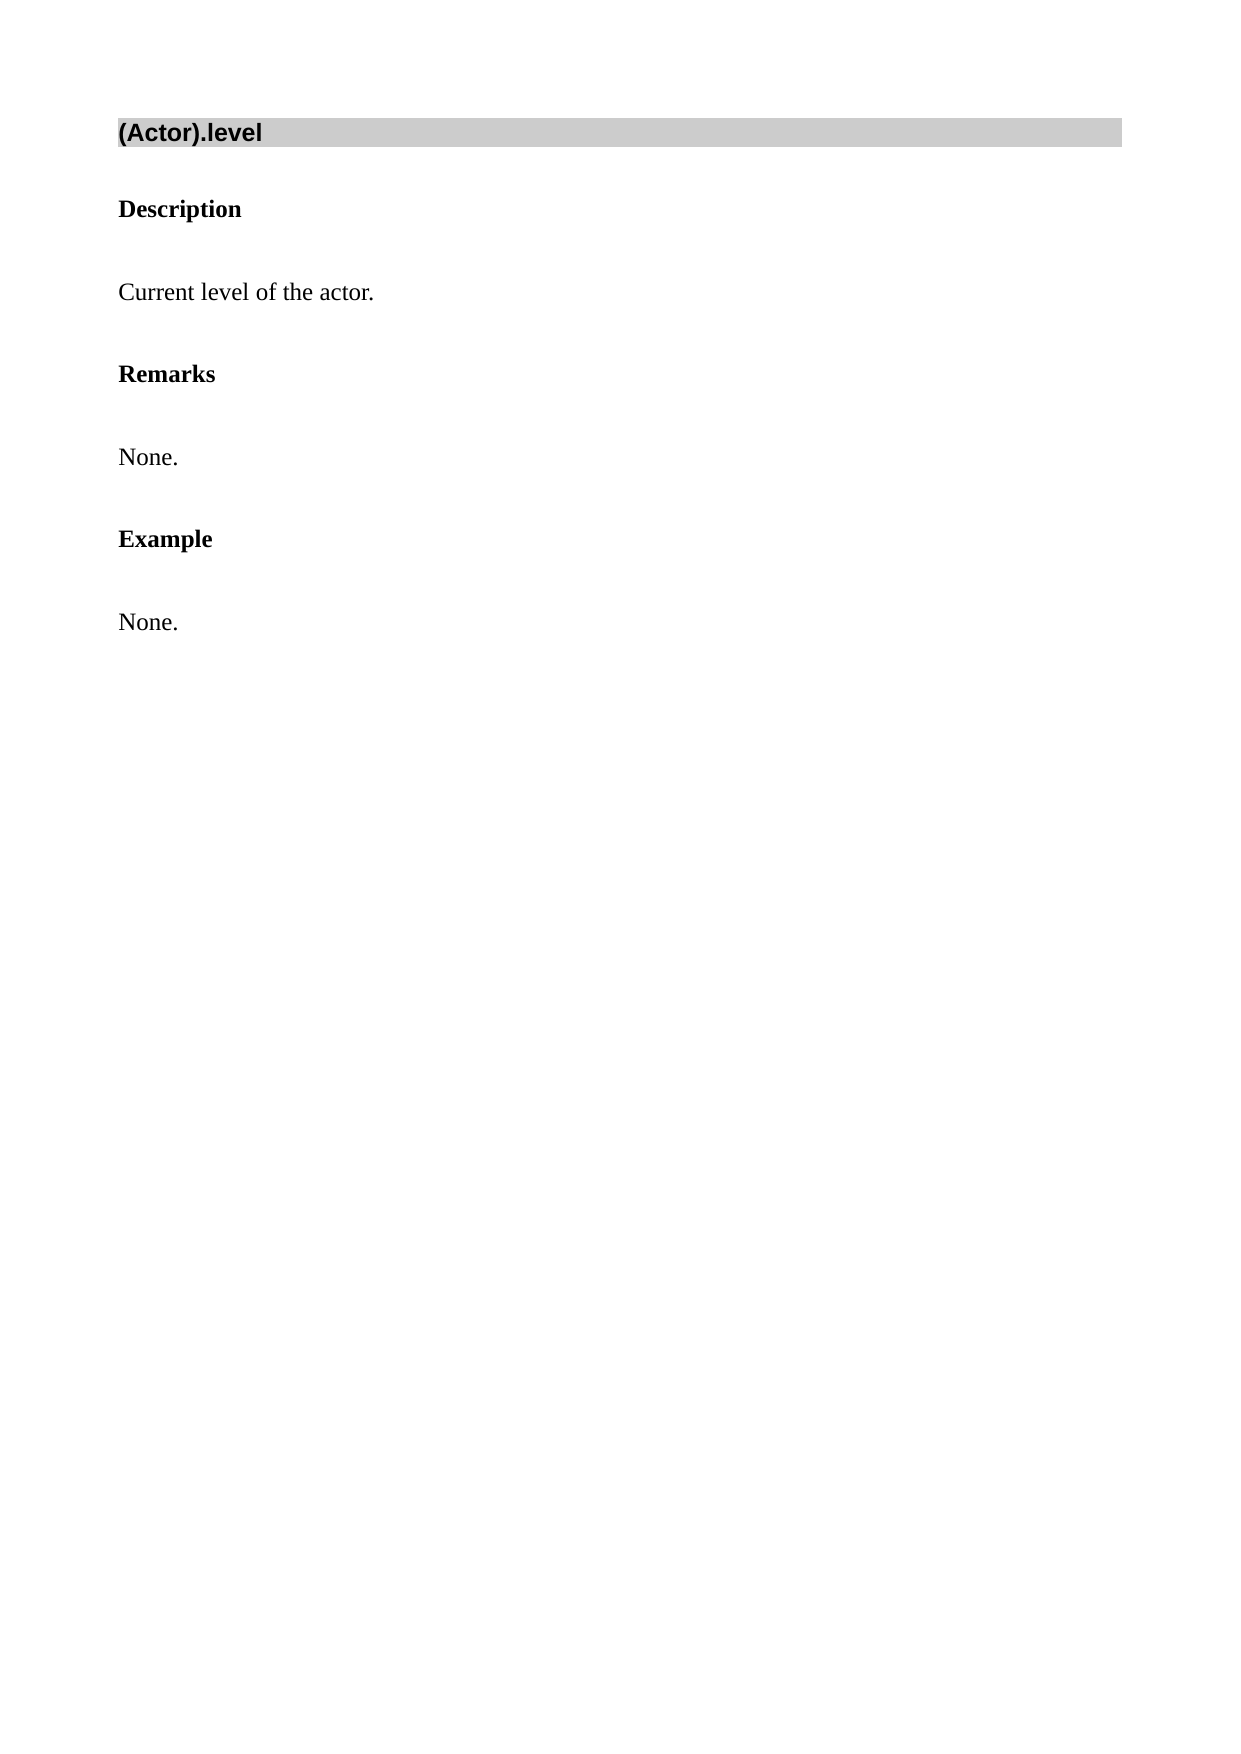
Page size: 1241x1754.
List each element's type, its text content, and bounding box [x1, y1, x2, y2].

text Current level of the actor. [118, 277, 1122, 306]
text Remarks [118, 359, 1122, 388]
text Example [118, 524, 1122, 553]
text None. [118, 607, 1122, 636]
text Description [118, 194, 1122, 223]
subtitle (Actor).level [118, 118, 1122, 147]
text None. [118, 442, 1122, 471]
